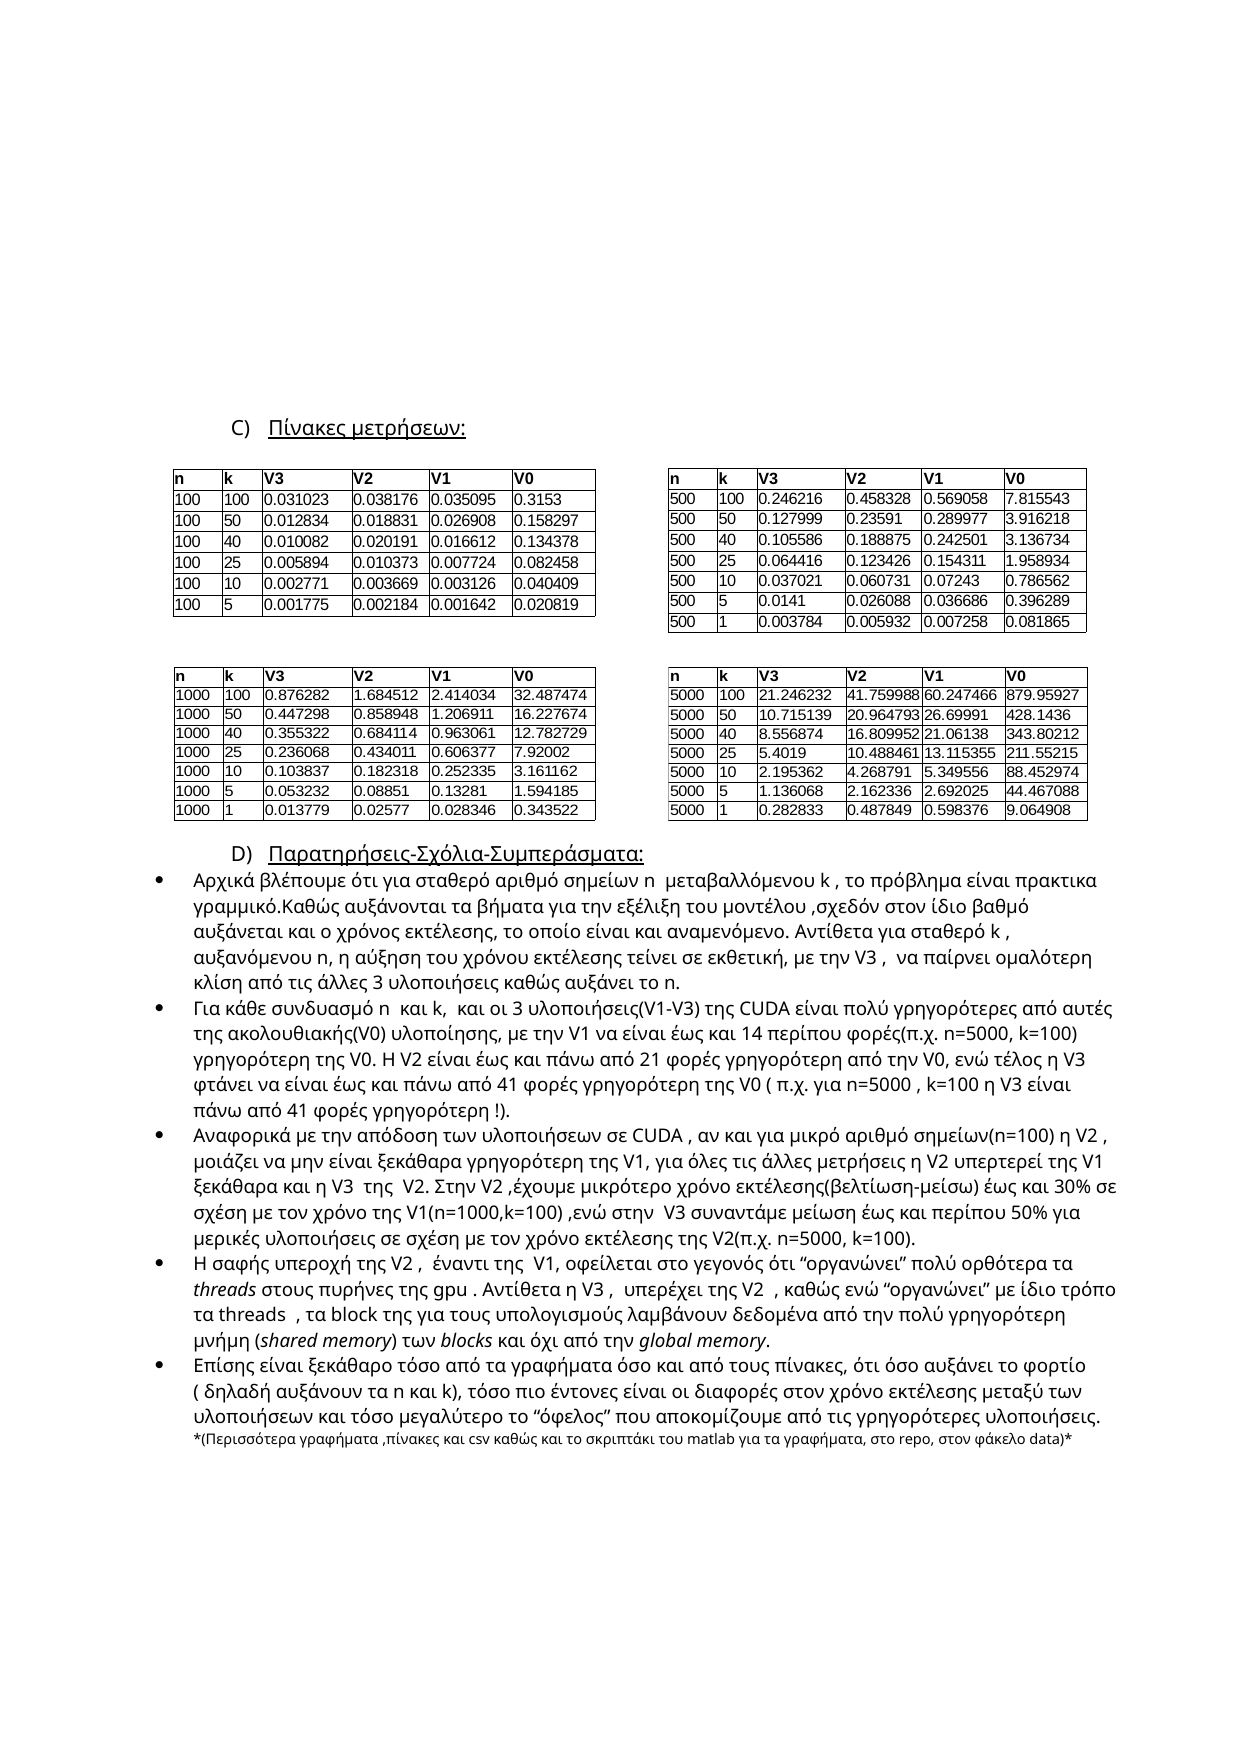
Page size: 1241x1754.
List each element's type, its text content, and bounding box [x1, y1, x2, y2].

list Αναφορικά με την απόδοση των υλοποιήσεων σε CUDA , αν και για μικρό αριθμό σημείων(n=100) η V2 , μοιάζει να μην είναι ξεκάθαρα γρηγορότερη της V1, για όλες τις άλλες μετρήσεις η V2 υπερτερεί της V1 ξεκάθαρα και η V3 της V2. Στην V2 ,έχουμε μικρότερο χρόνο εκτέλεσης(βελτίωση-μείσω) έως και 30% σε σχέση με τον χρόνο της V1(n=1000,k=100) ,ενώ στην V3 συναντάμε μείωση έως και περίπου 50% για μερικές υλοποιήσεις σε σχέση με τον χρόνο εκτέλεσης της V2(π.χ. n=5000, k=100). [156, 1123, 1122, 1250]
list Για κάθε συνδυασμό n και k, και οι 3 υλοποιήσεις(V1-V3) της CUDA είναι πολύ γρηγορότερες από αυτές της ακολουθιακής(V0) υλοποίησης, με την V1 να είναι έως και 14 περίπου φορές(π.χ. n=5000, k=100) γρηγορότερη της V0. Η V2 είναι έως και πάνω από 21 φορές γρηγορότερη από την V0, ενώ τέλος η V3 φτάνει να είναι έως και πάνω από 41 φορές γρηγορότερη της V0 ( π.χ. για n=5000 , k=100 η V3 είναι πάνω από 41 φορές γρηγορότερη !). [156, 995, 1122, 1123]
list Αρχικά βλέπουμε ότι για σταθερό αριθμό σημείων n μεταβαλλόμενου k , το πρόβλημα είναι πρακτικα γραμμικό.Καθώς αυξάνονται τα βήματα για την εξέλιξη του μοντέλου ,σχεδόν στον ίδιο βαθμό αυξάνεται και ο χρόνος εκτέλεσης, το οποίο είναι και αναμενόμενο. Αντίθετα για σταθερό k , αυξανόμενου n, η αύξηση του χρόνου εκτέλεσης τείνει σε εκθετική, με την V3 , να παίρνει ομαλότερη κλίση από τις άλλες 3 υλοποιήσεις καθώς αυξάνει το n. [156, 868, 1122, 995]
list Παρατηρήσεις-Σχόλια-Συμπεράσματα: [231, 839, 1122, 868]
text *(Περισσότερα γραφήματα ,πίνακες και csv καθώς και το σκριπτάκι του matlab για τα γραφήματα, στο repo, στον φάκελο data)* [118, 1429, 1122, 1449]
list Πίνακες μετρήσεων: [231, 413, 1122, 442]
list Επίσης είναι ξεκάθαρο τόσο από τα γραφήματα όσο και από τους πίνακες, ότι όσο αυξάνει το φορτίο ( δηλαδή αυξάνουν τα n και k), τόσο πιο έντονες είναι οι διαφορές στον χρόνο εκτέλεσης μεταξύ των υλοποιήσεων και τόσο μεγαλύτερο το “όφελος” που αποκομίζουμε από τις γρηγορότερες υλοποιήσεις. [156, 1352, 1122, 1429]
list Η σαφής υπεροχή της V2 , έναντι της V1, οφείλεται στο γεγονός ότι “οργανώνει” πολύ ορθότερα τα threads στους πυρήνες της gpu . Αντίθετα η V3 , υπερέχει της V2 , καθώς ενώ “οργανώνει” με ίδιο τρόπο τα threads , τα block της για τους υπολογισμούς λαμβάνουν δεδομένα από την πολύ γρηγορότερη μνήμη (shared memory) των blocks και όχι από την global memory. [156, 1250, 1122, 1352]
